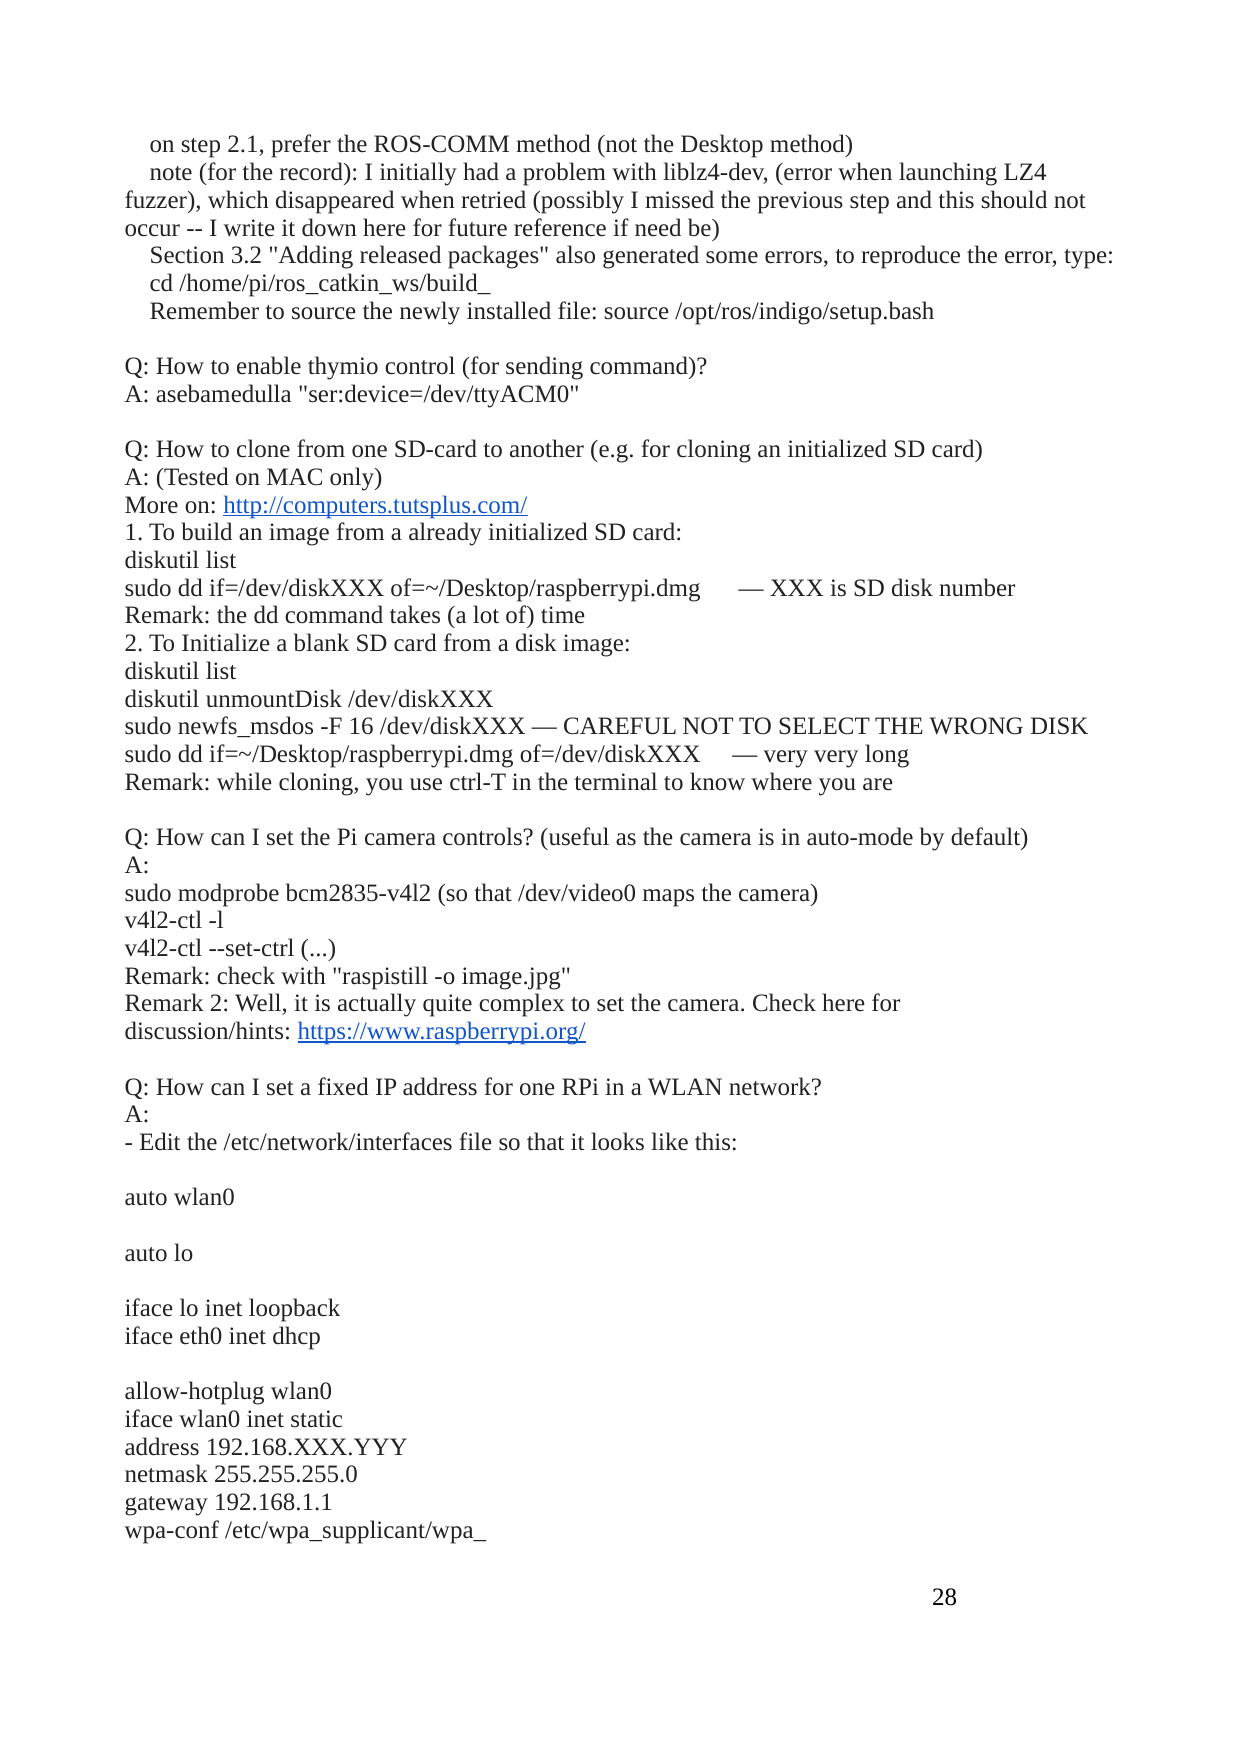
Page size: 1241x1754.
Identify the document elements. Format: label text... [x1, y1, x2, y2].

text address 192.168.XXX.YYY [118, 1433, 1122, 1461]
text Remark: while cloning, you use ctrl-T in the terminal to know where you are [118, 768, 1122, 796]
text note (for the record): I initially had a problem with liblz4-dev, (error when launching LZ4 fuzzer), which disappeared when retried (possibly I missed the previous step and this should not occur -- I write it down here for future reference if need be) [118, 158, 1122, 241]
text A: (Tested on MAC only) [118, 463, 1122, 491]
text diskutil unmountDisk /dev/diskXXX [118, 685, 1122, 712]
text Remark: the dd command takes (a lot of) time [118, 602, 1122, 629]
text gateway 192.168.1.1 [118, 1488, 1122, 1516]
text allow-hotplug wlan0 [118, 1377, 1122, 1405]
text iface eth0 inet dhcp [118, 1322, 1122, 1350]
text v4l2-ctl -l [118, 906, 1122, 934]
text sudo newfs_msdos -F 16 /dev/diskXXX — CAREFUL NOT TO SELECT THE WRONG DISK [118, 712, 1122, 740]
text Remark: check with "raspistill -o image.jpg" [118, 962, 1122, 989]
text auto lo [118, 1239, 1122, 1267]
text - Edit the /etc/network/interfaces file so that it looks like this: [118, 1128, 1122, 1156]
text diskutil list [118, 546, 1122, 574]
text iface lo inet loopback [118, 1294, 1122, 1322]
text Q: How to enable thymio control (for sending command)? [118, 352, 1122, 380]
text on step 2.1, prefer the ROS-COMM method (not the Desktop method) [118, 124, 1122, 158]
text diskutil list [118, 657, 1122, 685]
text iface wlan0 inet static [118, 1405, 1122, 1433]
text netmask 255.255.255.0 [118, 1461, 1122, 1488]
text 1. To build an image from a already initialized SD card: [118, 518, 1122, 546]
text A: [118, 851, 1122, 879]
text A: [118, 1100, 1122, 1128]
text sudo dd if=/dev/diskXXX of=~/Desktop/raspberrypi.dmg — XXX is SD disk number [118, 574, 1122, 602]
text Q: How to clone from one SD-card to another (e.g. for cloning an initialized SD card) [118, 435, 1122, 463]
text Section 3.2 "Adding released packages" also generated some errors, to reproduce the error, type: [118, 241, 1122, 269]
text v4l2-ctl --set-ctrl (...) [118, 934, 1122, 962]
text Q: How can I set a fixed IP address for one RPi in a WLAN network? [118, 1073, 1122, 1100]
text Q: How can I set the Pi camera controls? (useful as the camera is in auto-mode by default) [118, 823, 1122, 851]
text sudo dd if=~/Desktop/raspberrypi.dmg of=/dev/diskXXX — very very long [118, 740, 1122, 768]
text Remember to source the newly installed file: source /opt/ros/indigo/setup.bash [118, 297, 1122, 324]
text Remark 2: Well, it is actually quite complex to set the camera. Check here for discussion/hints: https://www.raspberrypi.org/ [118, 989, 1122, 1045]
text A: asebamedulla "ser:device=/dev/ttyACM0" [118, 380, 1122, 408]
text cd /home/pi/ros_catkin_ws/build_ [118, 269, 1122, 297]
text More on: http://computers.tutsplus.com/ [118, 491, 1122, 518]
text wpa-conf /etc/wpa_supplicant/wpa_ [118, 1516, 1122, 1550]
text 2. To Initialize a blank SD card from a disk image: [118, 629, 1122, 657]
text sudo modprobe bcm2835-v4l2 (so that /dev/video0 maps the camera) [118, 879, 1122, 906]
text auto wlan0 [118, 1183, 1122, 1211]
